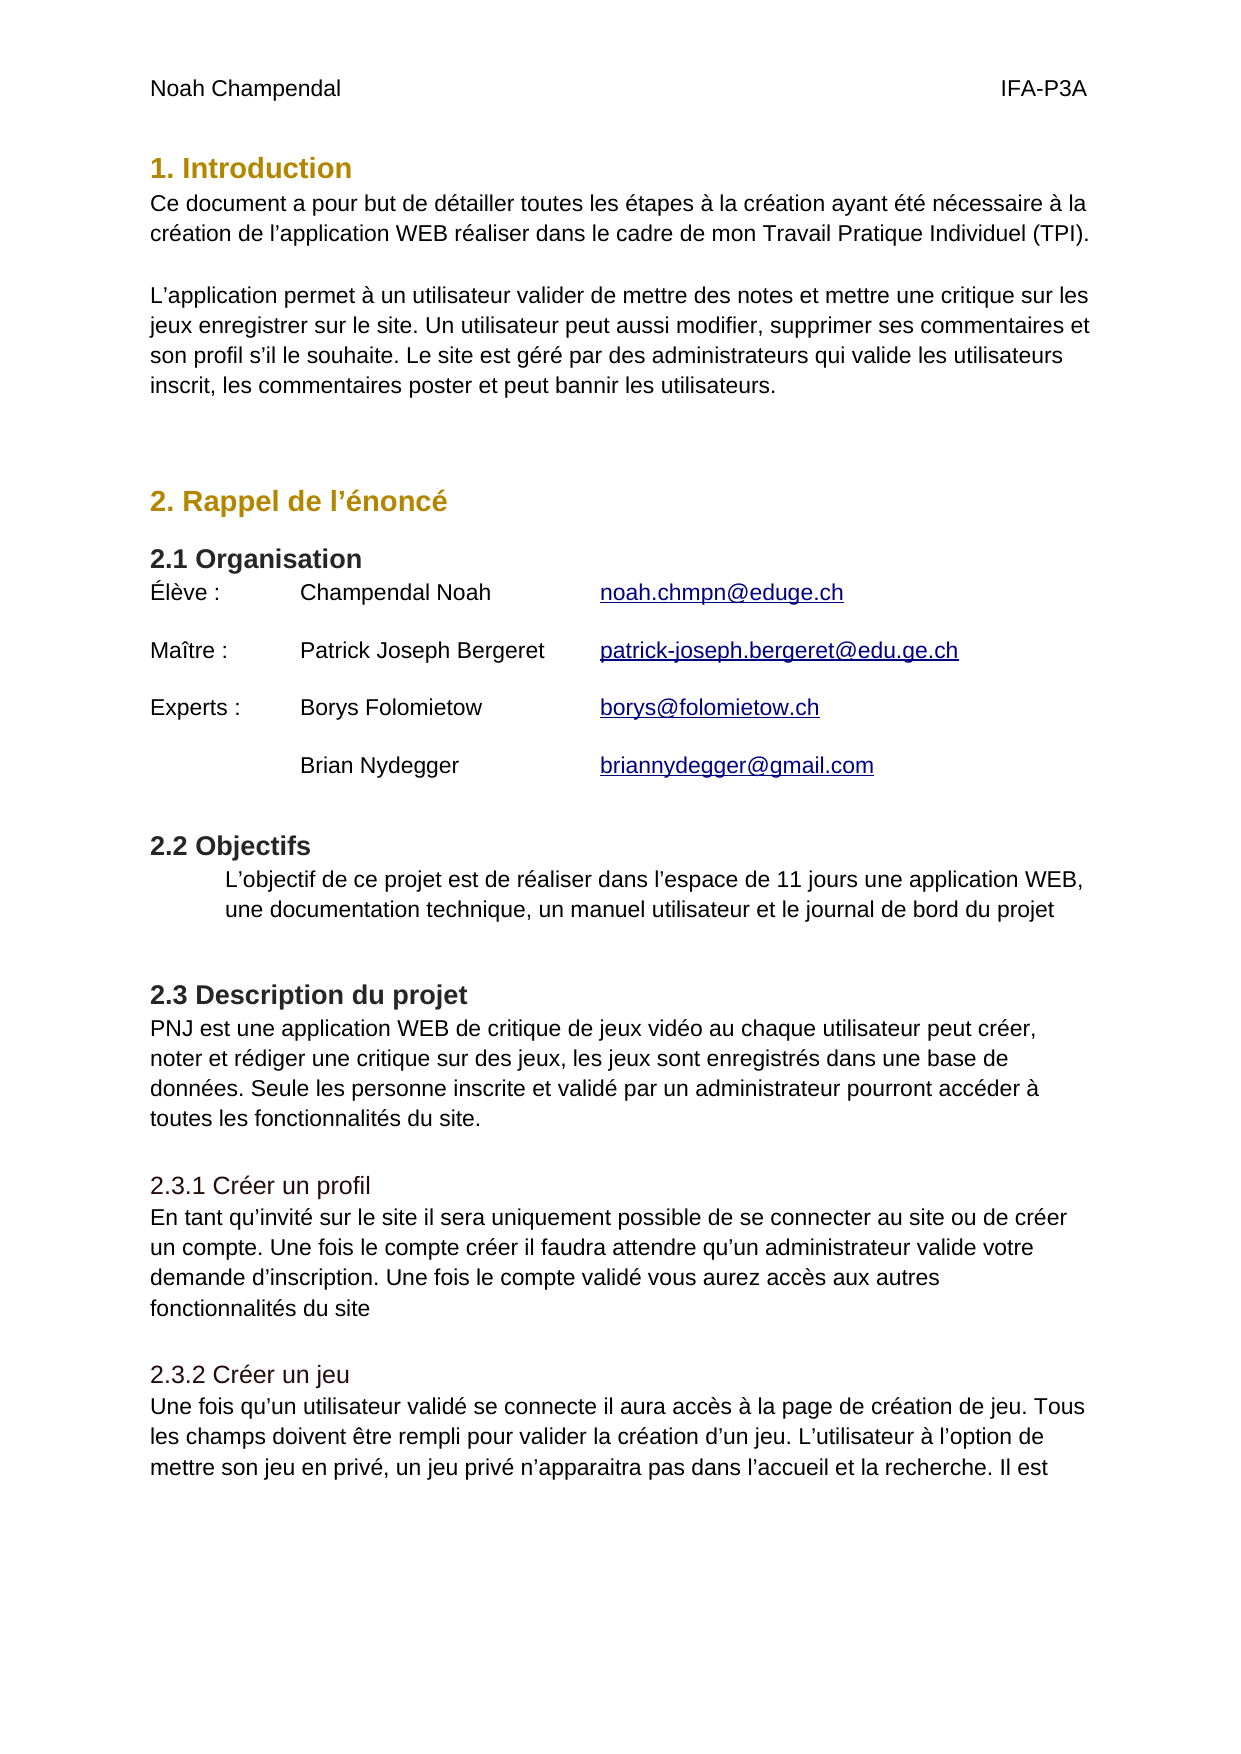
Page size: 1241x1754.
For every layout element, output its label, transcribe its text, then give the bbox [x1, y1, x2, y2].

text En tant qu’invité sur le site il sera uniquement possible de se connecter au site ou de créer un compte. Une fois le compte créer il faudra attendre qu’un administrateur valide votre demande d’inscription. Une fois le compte validé vous aurez accès aux autres fonctionnalités du site [150, 1204, 1090, 1321]
text Une fois qu’un utilisateur validé se connecte il aura accès à la page de création de jeu. Tous les champs doivent être rempli pour valider la création d’un jeu. L’utilisateur à l’option de mettre son jeu en privé, un jeu privé n’apparaitra pas dans l’accueil et la recherche. Il est [150, 1393, 1090, 1480]
subtitle 2.1 Organisation [150, 543, 1090, 574]
subtitle 2.3 Description du projet [150, 979, 1090, 1010]
text Brian Nydegger briannydegger@gmail.com [150, 752, 1090, 778]
subtitle 2.2 Objectifs [150, 830, 1090, 861]
subtitle 2.3.1 Créer un profil [150, 1171, 1090, 1199]
subtitle 2.3.2 Créer un jeu [150, 1360, 1090, 1389]
text Experts : Borys Folomietow borys@folomietow.ch [150, 694, 1090, 721]
text L’objectif de ce projet est de réaliser dans l’espace de 11 jours une application WEB, une documentation technique, un manuel utilisateur et le journal de bord du projet [225, 866, 1090, 923]
text Maître : Patrick Joseph Bergeret patrick-joseph.bergeret@edu.ge.ch [150, 637, 1090, 663]
text Élève : Champendal Noah noah.chmpn@eduge.ch [150, 579, 1090, 605]
text L’application permet à un utilisateur valider de mettre des notes et mettre une critique sur les jeux enregistrer sur le site. Un utilisateur peut aussi modifier, supprimer ses commentaires et son profil s’il le souhaite. Le site est géré par des administrateurs qui valide les utilisateurs inscrit, les commentaires poster et peut bannir les utilisateurs. [150, 282, 1090, 398]
subtitle 2. Rappel de l’énoncé [150, 484, 1090, 517]
text PNJ est une application WEB de critique de jeux vidéo au chaque utilisateur peut créer, noter et rédiger une critique sur des jeux, les jeux sont enregistrés dans une base de données. Seule les personne inscrite et validé par un administrateur pourront accéder à toutes les fonctionnalités du site. [150, 1014, 1090, 1132]
text Ce document a pour but de détailler toutes les étapes à la création ayant été nécessaire à la création de l’application WEB réaliser dans le cadre de mon Travail Pratique Individuel (TPI). [150, 190, 1090, 246]
subtitle 1. Introduction [150, 151, 1090, 185]
